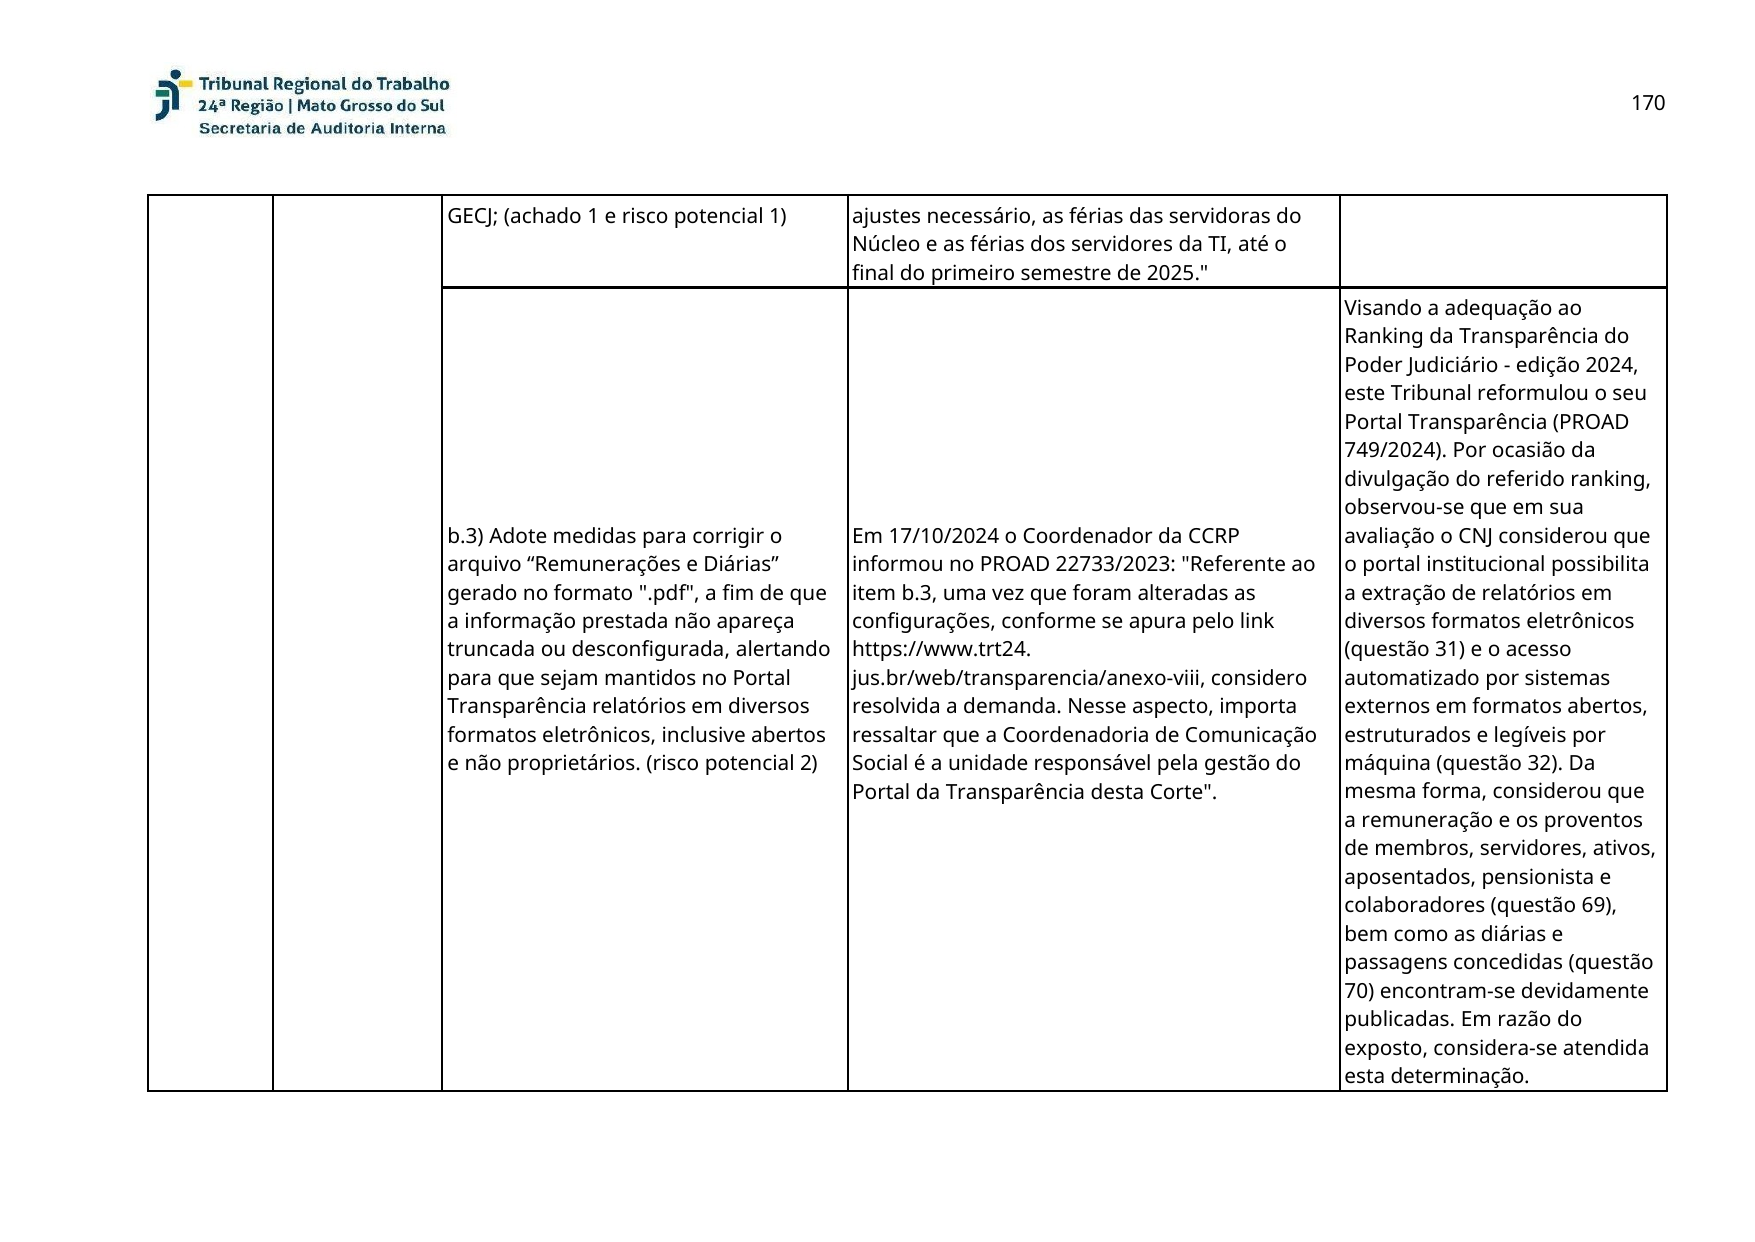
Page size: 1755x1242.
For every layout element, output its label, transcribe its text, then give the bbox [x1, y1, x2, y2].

table_cell Em 17/10/2024 o Coordenador da CCRP informou no PROAD 22733/2023: "Referente ao item b.3, uma vez que foram alteradas as configurações, conforme se apura pelo link https://www.trt24. jus.br/web/transparencia/anexo-viii, considero resolvida a demanda. Nesse aspecto, importa ressaltar que a Coordenadoria de Comunicação Social é a unidade responsável pela gestão do Portal da Transparência desta Corte". [849, 289, 1339, 1089]
table_header GECJ; (achado 1 e risco potencial 1) [443, 196, 847, 286]
table_header [274, 196, 441, 1089]
table_cell Visando a adequação ao Ranking da Transparência do Poder Judiciário - edição 2024, este Tribunal reformulou o seu Portal Transparência (PROAD 749/2024). Por ocasião da divulgação do referido ranking, observou-se que em sua avaliação o CNJ considerou que o portal institucional possibilita a extração de relatórios em diversos formatos eletrônicos (questão 31) e o acesso automatizado por sistemas externos em formatos abertos, estruturados e legíveis por máquina (questão 32). Da mesma forma, considerou que a remuneração e os proventos de membros, servidores, ativos, aposentados, pensionista e colaboradores (questão 69), bem como as diárias e passagens concedidas (questão 70) encontram-se devidamente publicadas. Em razão do exposto, considera-se atendida esta determinação. [1341, 289, 1666, 1089]
table_header ajustes necessário, as férias das servidoras do Núcleo e as férias dos servidores da TI, até o final do primeiro semestre de 2025." [849, 196, 1339, 286]
table_cell b.3) Adote medidas para corrigir o arquivo “Remunerações e Diárias” gerado no formato ".pdf", a fim de que a informação prestada não apareça truncada ou desconfigurada, alertando para que sejam mantidos no Portal Transparência relatórios em diversos formatos eletrônicos, inclusive abertos e não proprietários. (risco potencial 2) [443, 289, 847, 1089]
table_header [1341, 196, 1666, 286]
table_header [149, 196, 272, 1089]
